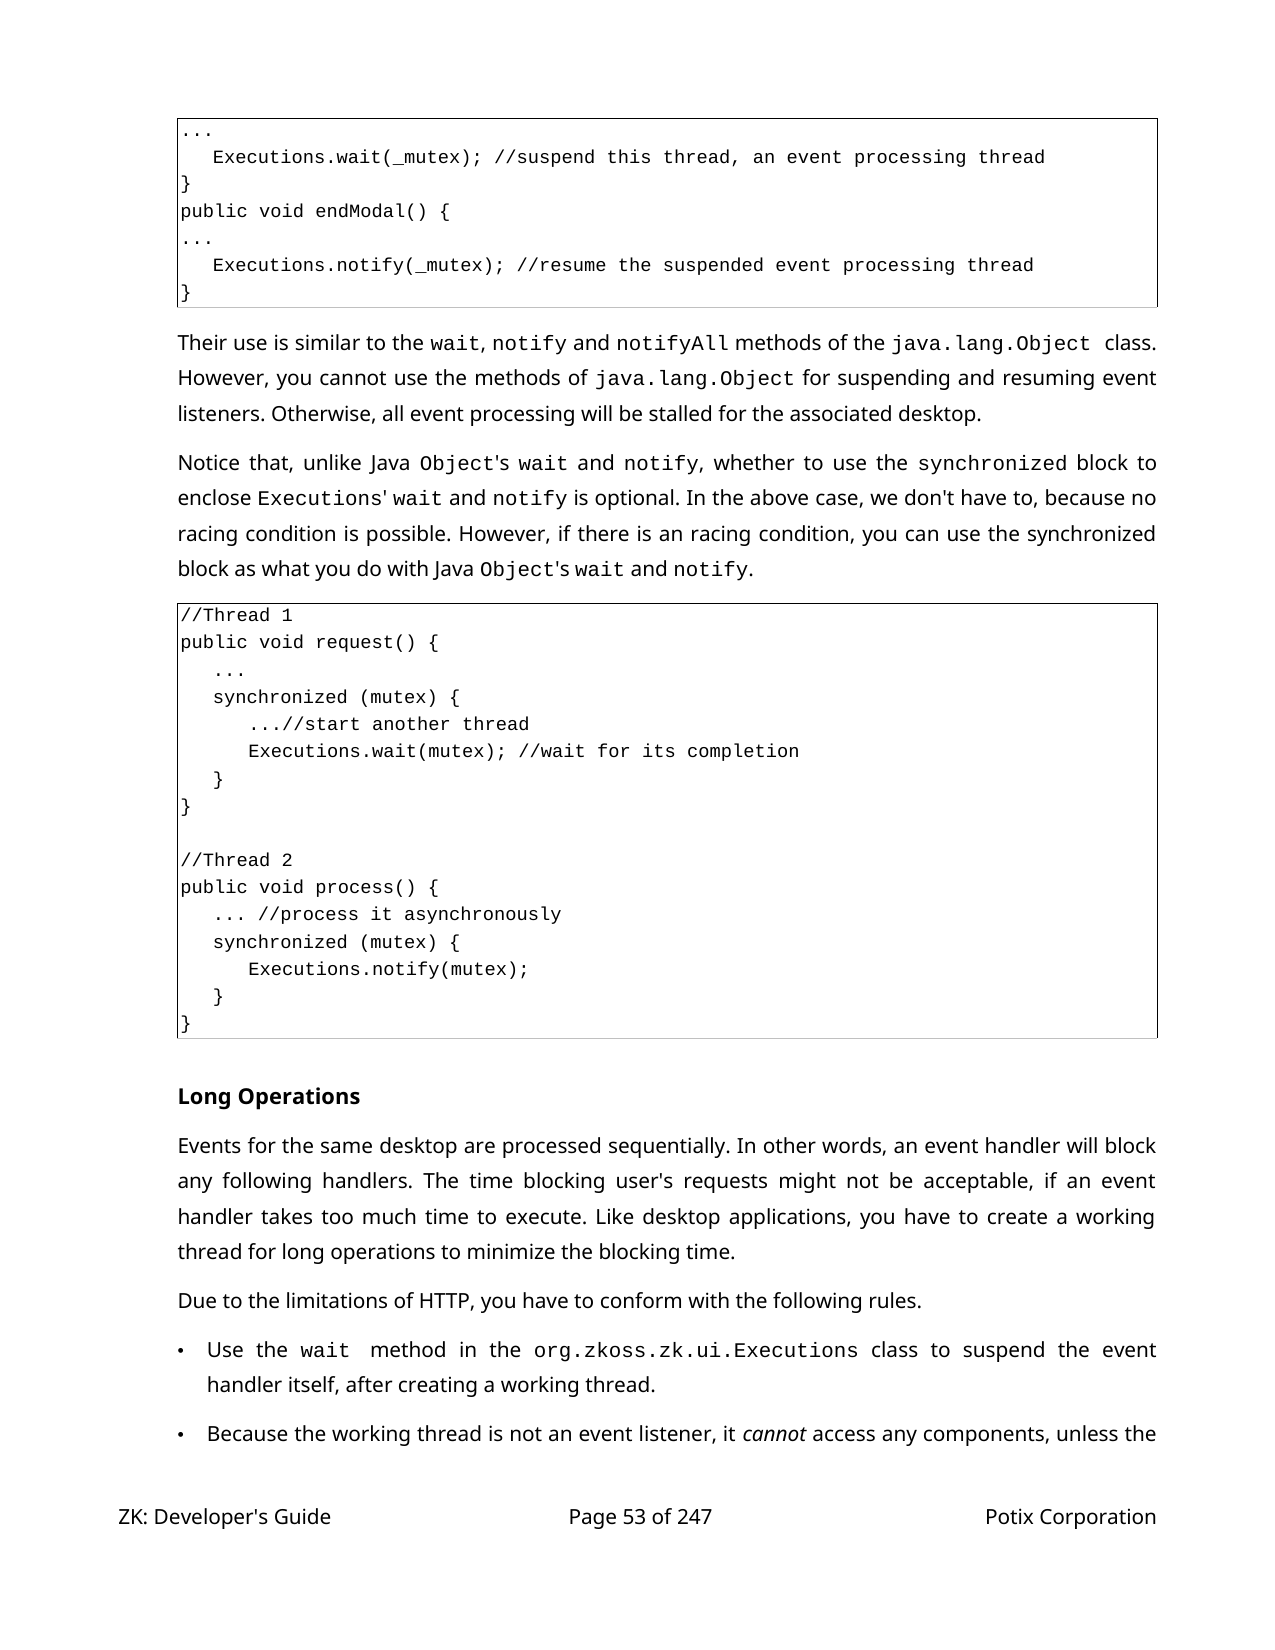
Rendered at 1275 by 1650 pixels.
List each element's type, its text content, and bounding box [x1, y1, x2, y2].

text Executions.notify(_mutex); //resume the suspended event processing thread [178, 253, 1157, 277]
text ... [178, 226, 1157, 250]
text } [178, 766, 1157, 791]
text //Thread 2 [178, 848, 1157, 872]
text Executions.notify(mutex); [178, 957, 1157, 981]
text ... //process it asynchronously [178, 902, 1157, 927]
text } [178, 793, 1157, 818]
text public void request() { [178, 630, 1157, 655]
text } [178, 984, 1157, 1008]
text synchronized (mutex) { [178, 685, 1157, 709]
text Notice that, unlike Java Object's wait and notify, whether to use the synchronized block to enclose Executions' wait and notify is optional. In the above case, we don't have to, because no racing condition is possible. However, if there is an racing condition, you can use the synchronized block as what you do with Java Object's wait and notify. [177, 448, 1157, 583]
text synchronized (mutex) { [178, 929, 1157, 954]
text Due to the limitations of HTTP, you have to conform with the following rules. [177, 1286, 1157, 1314]
text public void process() { [178, 875, 1157, 899]
text public void endModal() { [178, 198, 1157, 223]
text //Thread 1 [178, 604, 1157, 627]
subtitle Long Operations [177, 1081, 1157, 1111]
list Use the wait method in the org.zkoss.zk.ui.Executions class to suspend the event handler itself, after creating a working thread. [177, 1335, 1157, 1398]
text Events for the same desktop are processed sequentially. In other words, an event handler will block any following handlers. The time blocking user's requests might not be acceptable, if an event handler takes too much time to execute. Like desktop applications, you have to create a working thread for long operations to minimize the blocking time. [177, 1131, 1157, 1265]
list Because the working thread is not an event listener, it cannot access any components, unless the [177, 1419, 1157, 1447]
text Executions.wait(mutex); //wait for its completion [178, 739, 1157, 763]
text } [178, 1011, 1157, 1038]
text ... [178, 658, 1157, 682]
text ...//start another thread [178, 712, 1157, 736]
text ... Executions.wait(_mutex); //suspend this thread, an event processing thread } [178, 119, 1157, 196]
text } [178, 280, 1157, 307]
text Their use is similar to the wait, notify and notifyAll methods of the java.lang.Object class. However, you cannot use the methods of java.lang.Object for suspending and resuming event listeners. Otherwise, all event processing will be stalled for the associated desktop. [177, 328, 1157, 427]
